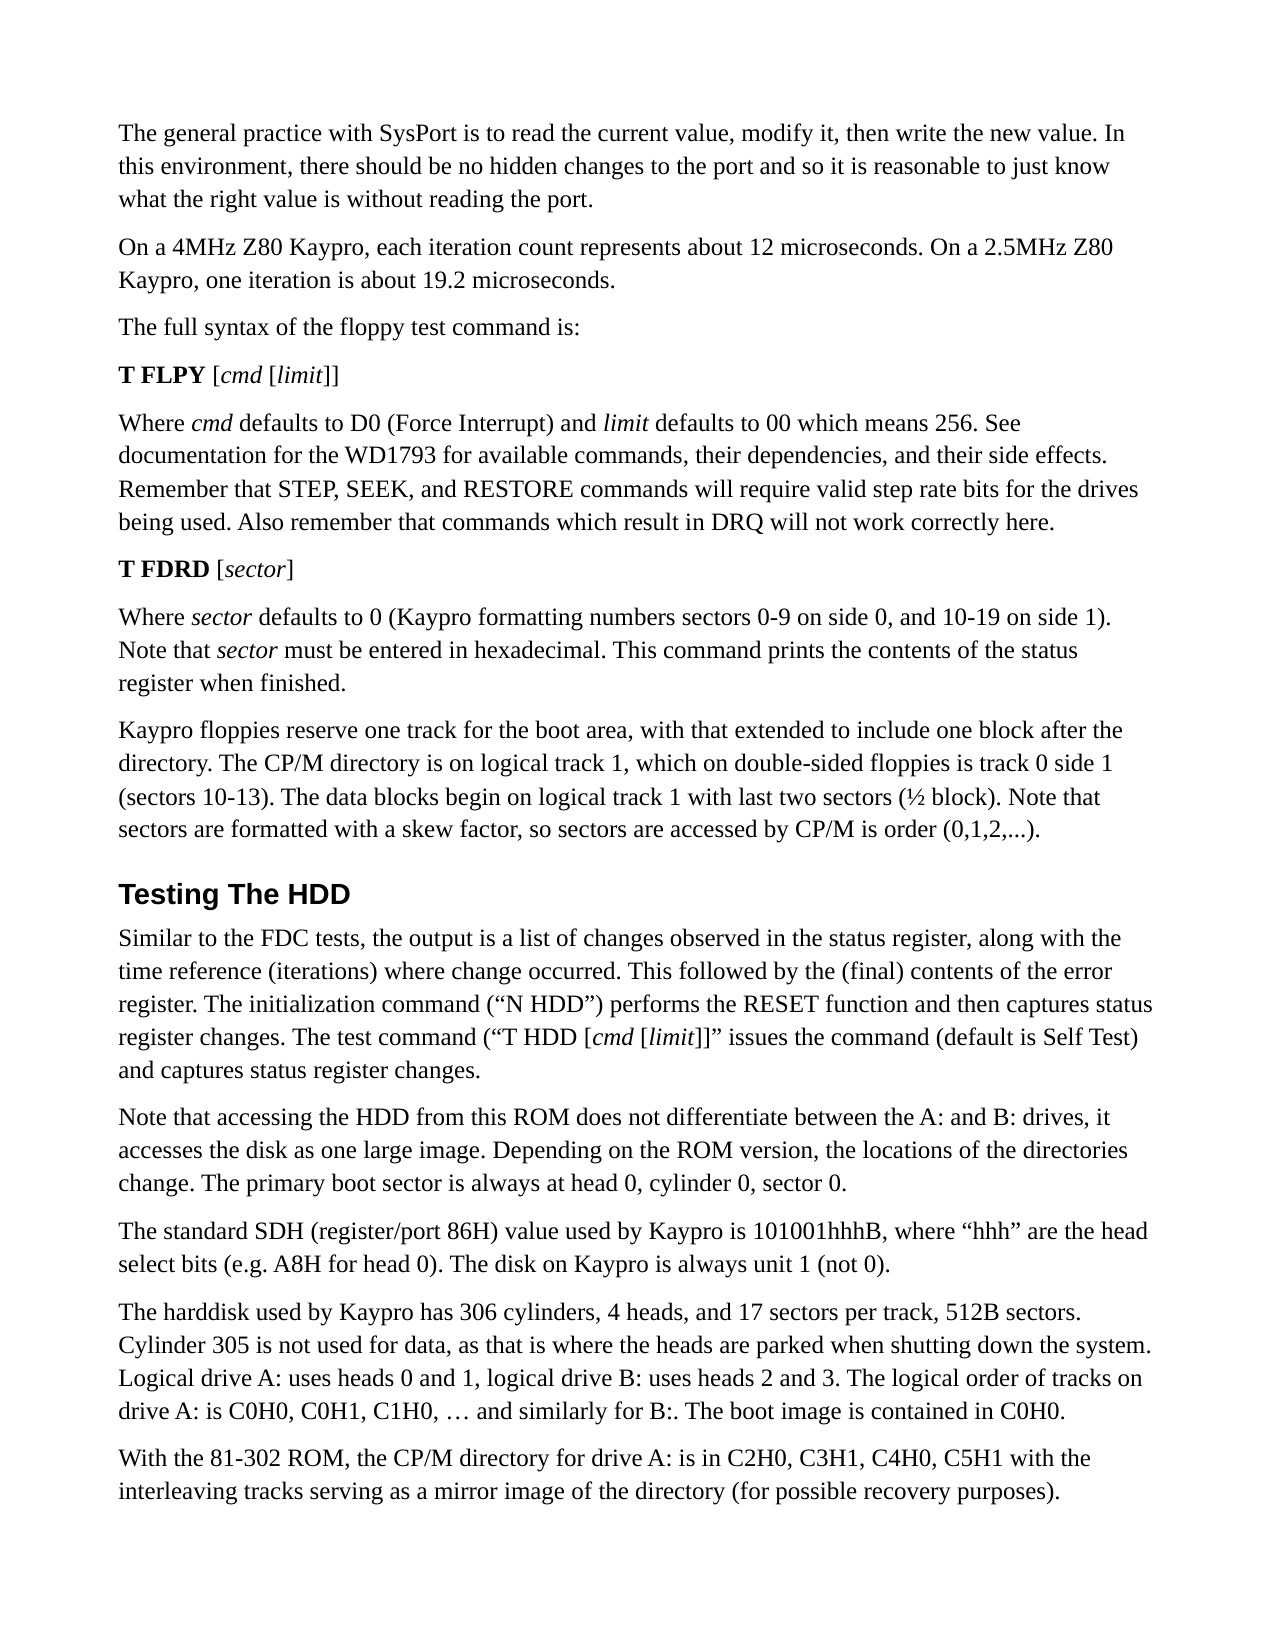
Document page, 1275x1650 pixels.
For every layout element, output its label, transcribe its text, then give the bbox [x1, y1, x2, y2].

text The standard SDH (register/port 86H) value used by Kaypro is 101001hhhB, where “hhh” are the head select bits (e.g. A8H for head 0). The disk on Kaypro is always unit 1 (not 0). [118, 1216, 1157, 1278]
subtitle Testing The HDD [118, 877, 1157, 910]
text On a 4MHz Z80 Kaypro, each iteration count represents about 12 microseconds. On a 2.5MHz Z80 Kaypro, one iteration is about 19.2 microseconds. [118, 232, 1157, 293]
text T FLPY [cmd [limit]] [118, 360, 1157, 389]
text With the 81-302 ROM, the CP/M directory for drive A: is in C2H0, C3H1, C4H0, C5H1 with the interleaving tracks serving as a mirror image of the directory (for possible recovery purposes). [118, 1443, 1157, 1505]
text T FDRD [sector] [118, 554, 1157, 583]
text Similar to the FDC tests, the output is a list of changes observed in the status register, along with the time reference (iterations) where change occurred. This followed by the (final) contents of the error register. The initialization command (“N HDD”) performs the RESET function and then captures status register changes. The test command (“T HDD [cmd [limit]]” issues the command (default is Self Test) and captures status register changes. [118, 923, 1157, 1084]
text Where cmd defaults to D0 (Force Interrupt) and limit defaults to 00 which means 256. See documentation for the WD1793 for available commands, their dependencies, and their side effects. Remember that STEP, SEEK, and RESTORE commands will require valid step rate bits for the drives being used. Also remember that commands which result in DRQ will not work correctly here. [118, 408, 1157, 535]
text Where sector defaults to 0 (Kaypro formatting numbers sectors 0-9 on side 0, and 10-19 on side 1). Note that sector must be entered in hexadecimal. This command prints the contents of the status register when finished. [118, 602, 1157, 697]
text Note that accessing the HDD from this ROM does not differentiate between the A: and B: drives, it accesses the disk as one large image. Depending on the ROM version, the locations of the directories change. The primary boot sector is always at head 0, cylinder 0, sector 0. [118, 1102, 1157, 1197]
text Kaypro floppies reserve one track for the boot area, with that extended to include one block after the directory. The CP/M directory is on logical track 1, which on double-sided floppies is track 0 side 1 (sectors 10-13). The data blocks begin on logical track 1 with last two sectors (½ block). Note that sectors are formatted with a skew factor, so sectors are accessed by CP/M is order (0,1,2,...). [118, 716, 1157, 843]
text The harddisk used by Kaypro has 306 cylinders, 4 heads, and 17 sectors per track, 512B sectors. Cylinder 305 is not used for data, as that is where the heads are parked when shutting down the system. Logical drive A: uses heads 0 and 1, logical drive B: uses heads 2 and 3. The logical order of tracks on drive A: is C0H0, C0H1, C1H0, … and similarly for B:. The boot image is contained in C0H0. [118, 1297, 1157, 1424]
text The full syntax of the floppy test command is: [118, 312, 1157, 341]
text The general practice with SysPort is to read the current value, modify it, then write the new value. In this environment, there should be no hidden changes to the port and so it is reasonable to just know what the right value is without reading the port. [118, 118, 1157, 213]
